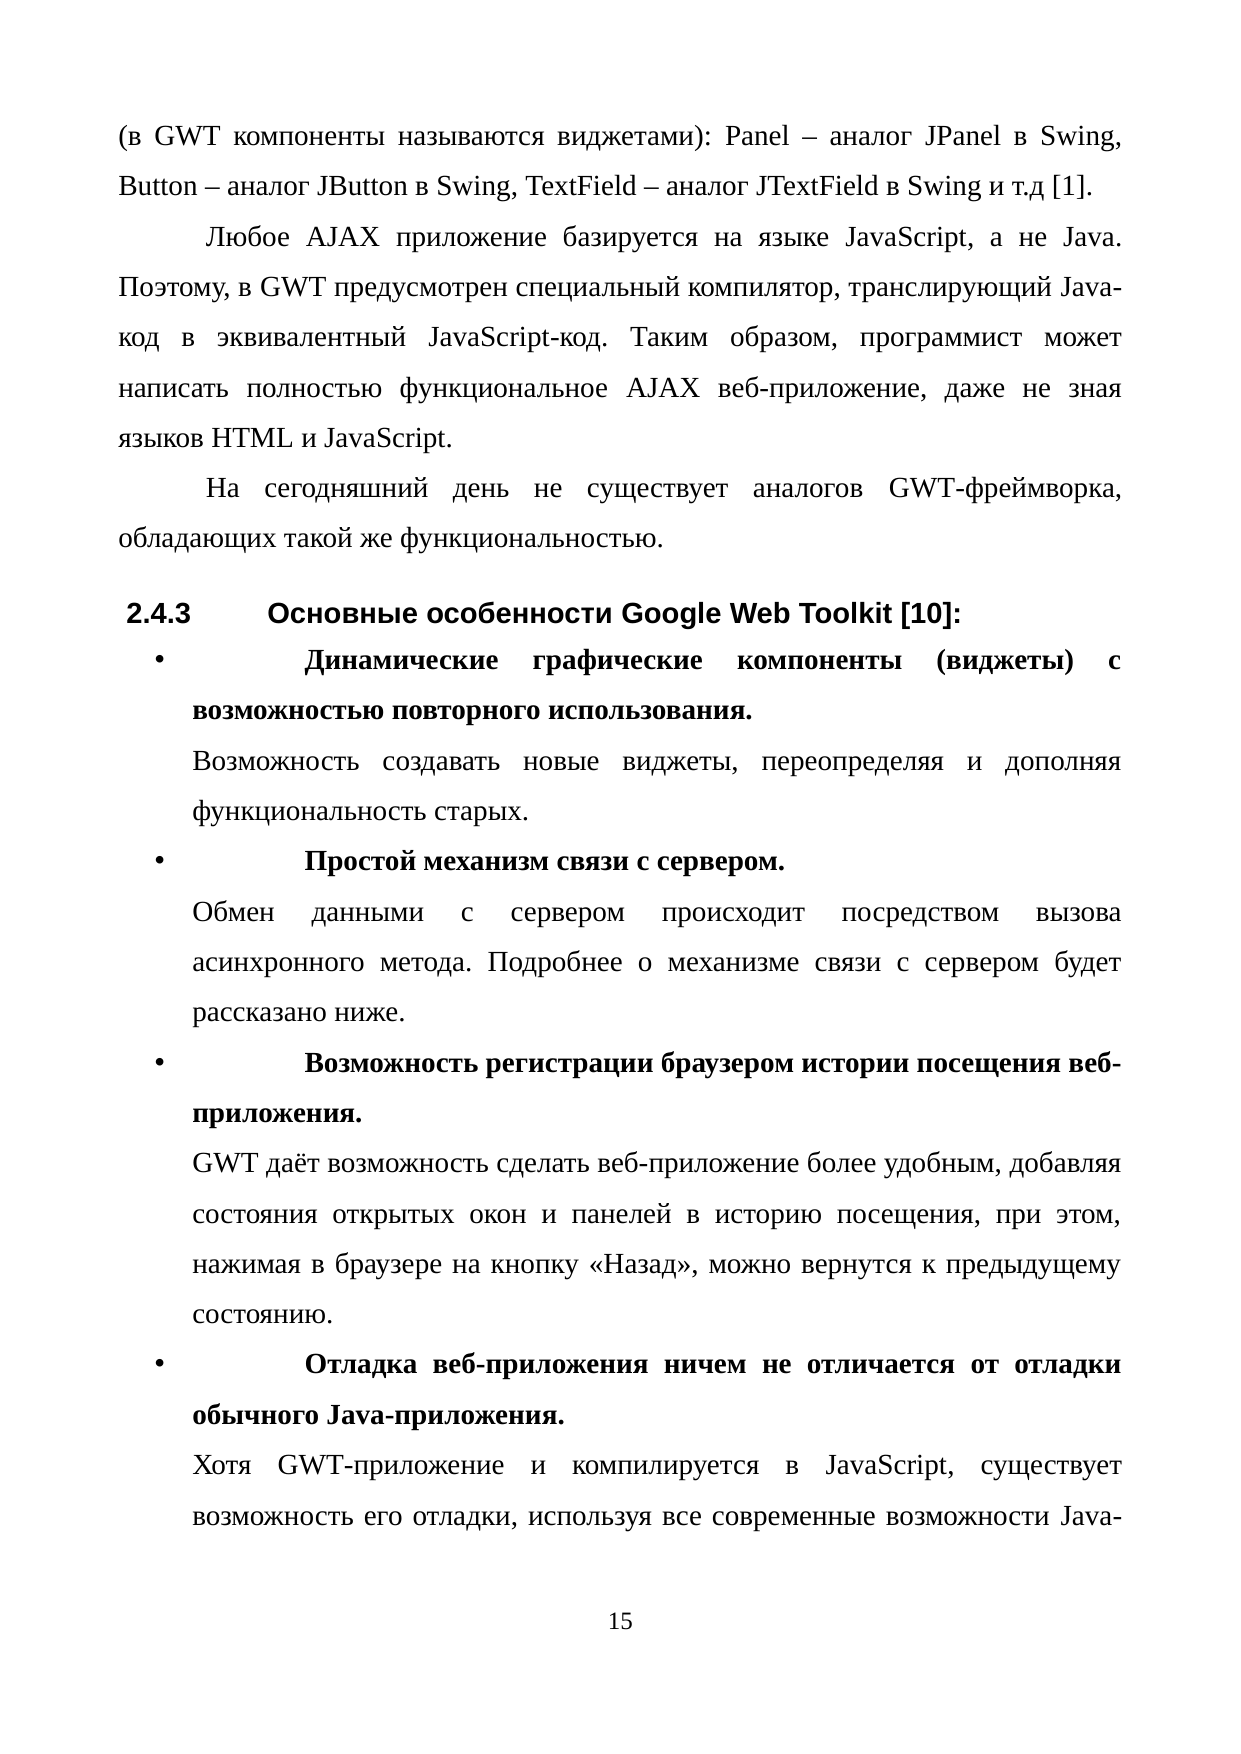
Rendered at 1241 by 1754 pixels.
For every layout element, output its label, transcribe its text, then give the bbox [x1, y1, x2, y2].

list Возможность создавать новые виджеты, переопределяя и дополняя функциональность старых. [154, 743, 1122, 827]
text (в GWT компоненты называются виджетами): Panel – аналог JPanel в Swing, Button – аналог JButton в Swing, TextField – аналог JTextField в Swing и т.д [1]. [118, 118, 1122, 202]
text На сегодняшний день не существует аналогов GWT-фреймворка, обладающих такой же функциональностью. [118, 470, 1122, 554]
list Динамические графические компоненты (виджеты) с возможностью повторного использования. [154, 642, 1122, 726]
list Обмен данными с сервером происходит посредством вызова асинхронного метода. Подробнее о механизме связи с сервером будет рассказано ниже. [154, 894, 1122, 1028]
list Хотя GWT-приложение и компилируется в JavaScript, существует возможность его отладки, используя все современные возможности Java- [154, 1447, 1122, 1531]
list Простой механизм связи с сервером. [154, 843, 1122, 877]
text Любое AJAX приложение базируется на языке JavaScript, а не Java. Поэтому, в GWT предусмотрен специальный компилятор, транслирующий Java-код в эквивалентный JavaScript-код. Таким образом, программист может написать полностью функциональное AJAX веб-приложение, даже не зная языков HTML и JavaScript. [118, 219, 1122, 453]
list GWT даёт возможность сделать веб-приложение более удобным, добавляя состояния открытых окон и панелей в историю посещения, при этом, нажимая в браузере на кнопку «Назад», можно вернутся к предыдущему состоянию. [154, 1145, 1122, 1330]
subtitle Основные особенности Google Web Toolkit [10]: [118, 596, 1122, 629]
list Отладка веб-приложения ничем не отличается от отладки обычного Java-приложения. [154, 1347, 1122, 1431]
list Возможность регистрации браузером истории посещения веб-приложения. [154, 1045, 1122, 1129]
